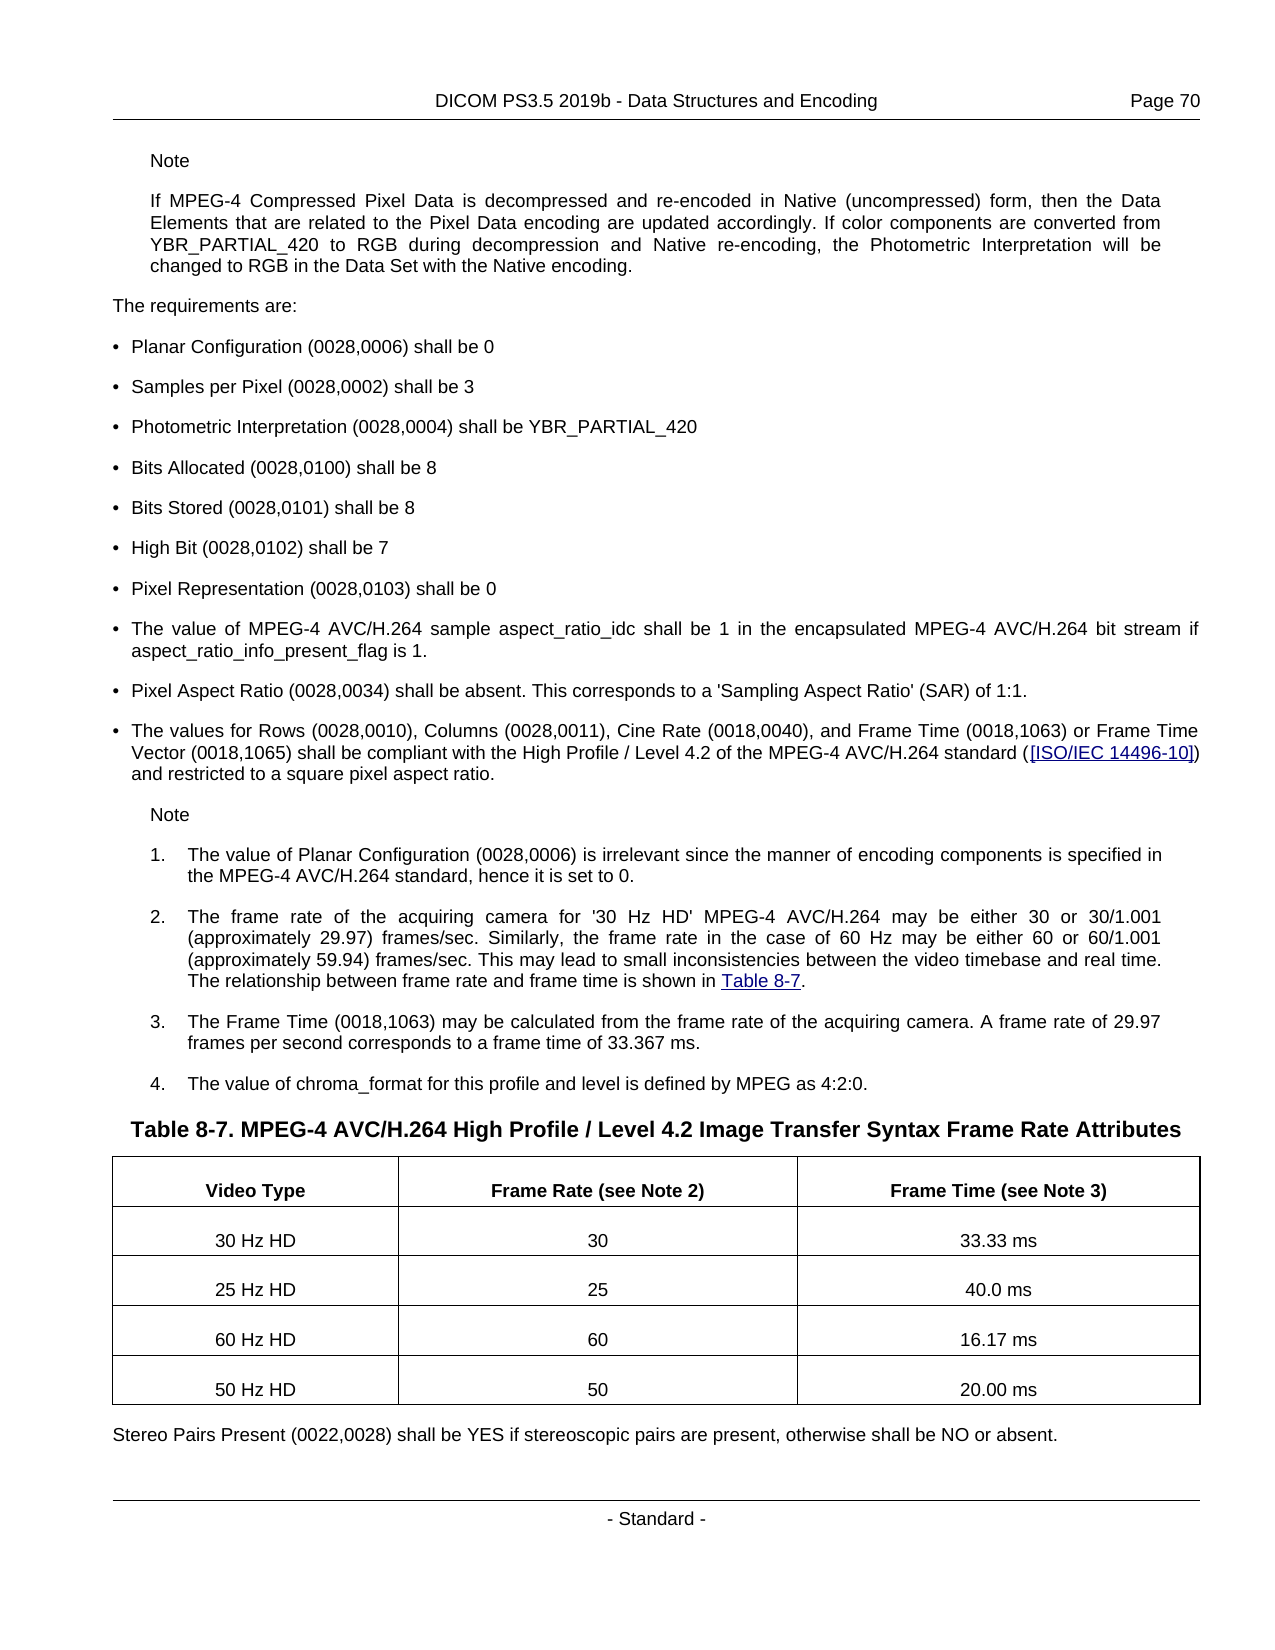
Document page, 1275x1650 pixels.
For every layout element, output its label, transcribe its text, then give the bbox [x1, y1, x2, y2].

text • High Bit (0028,0102) shall be 7 [112, 537, 1200, 559]
table_cell 50 [399, 1356, 797, 1404]
text • Samples per Pixel (0028,0002) shall be 3 [112, 376, 1200, 397]
text 3. The Frame Time (0018,1063) may be calculated from the frame rate of the acquiring camera. A frame rate of 29.97 frames per second corresponds to a frame time of 33.367 ms. [150, 1011, 1162, 1054]
text 1. The value of Planar Configuration (0028,0006) is irrelevant since the manner of encoding components is specified in the MPEG-4 AVC/H.264 standard, hence it is set to 0. [150, 844, 1162, 887]
table_header Video Type [113, 1157, 398, 1206]
table_header Frame Rate (see Note 2) [399, 1157, 797, 1206]
table_cell 25 [399, 1256, 797, 1305]
table_cell 60 Hz HD [113, 1306, 398, 1355]
table_header Frame Time (see Note 3) [798, 1157, 1199, 1206]
text • Photometric Interpretation (0028,0004) shall be YBR_PARTIAL_420 [112, 416, 1200, 438]
text • Planar Configuration (0028,0006) shall be 0 [112, 336, 1200, 357]
text Table 8-7. MPEG-4 AVC/H.264 High Profile / Level 4.2 Image Transfer Syntax Frame Rate Attributes [112, 1117, 1200, 1142]
text • Bits Stored (0028,0101) shall be 8 [112, 497, 1200, 518]
text Stereo Pairs Present (0022,0028) shall be YES if stereoscopic pairs are present, otherwise shall be NO or absent. [112, 1424, 1200, 1446]
table_cell 33.33 ms [798, 1207, 1199, 1255]
text Note [150, 150, 1162, 172]
text • The values for Rows (0028,0010), Columns (0028,0011), Cine Rate (0018,0040), and Frame Time (0018,1063) or Frame Time Vector (0018,1065) shall be compliant with the High Profile / Level 4.2 of the MPEG-4 AVC/H.264 standard ([ISO/IEC 14496-10]) and restricted to a square pixel aspect ratio. [112, 720, 1200, 785]
table_cell 30 Hz HD [113, 1207, 398, 1255]
text • Bits Allocated (0028,0100) shall be 8 [112, 457, 1200, 478]
text Note [150, 803, 1162, 825]
table_cell 25 Hz HD [113, 1256, 398, 1305]
text 4. The value of chroma_format for this profile and level is defined by MPEG as 4:2:0. [150, 1072, 1162, 1094]
text • The value of MPEG-4 AVC/H.264 sample aspect_ratio_idc shall be 1 in the encapsulated MPEG-4 AVC/H.264 bit stream if aspect_ratio_info_present_flag is 1. [112, 618, 1200, 661]
table_cell 20.00 ms [798, 1356, 1199, 1404]
text The requirements are: [112, 295, 1200, 317]
table_cell 30 [399, 1207, 797, 1255]
text If MPEG-4 Compressed Pixel Data is decompressed and re-encoded in Native (uncompressed) form, then the Data Elements that are related to the Pixel Data encoding are updated accordingly. If color components are converted from YBR_PARTIAL_420 to RGB during decompression and Native re-encoding, the Photometric Interpretation will be changed to RGB in the Data Set with the Native encoding. [150, 190, 1162, 277]
table_cell 60 [399, 1306, 797, 1355]
text • Pixel Aspect Ratio (0028,0034) shall be absent. This corresponds to a 'Sampling Aspect Ratio' (SAR) of 1:1. [112, 680, 1200, 701]
text 2. The frame rate of the acquiring camera for '30 Hz HD' MPEG-4 AVC/H.264 may be either 30 or 30/1.001 (approximately 29.97) frames/sec. Similarly, the frame rate in the case of 60 Hz may be either 60 or 60/1.001 (approximately 59.94) frames/sec. This may lead to small inconsistencies between the video timebase and real time. The relationship between frame rate and frame time is shown in Table 8-7. [150, 906, 1162, 992]
text • Pixel Representation (0028,0103) shall be 0 [112, 577, 1200, 599]
table_cell 50 Hz HD [113, 1356, 398, 1404]
table_cell 40.0 ms [798, 1256, 1199, 1305]
table_cell 16.17 ms [798, 1306, 1199, 1355]
